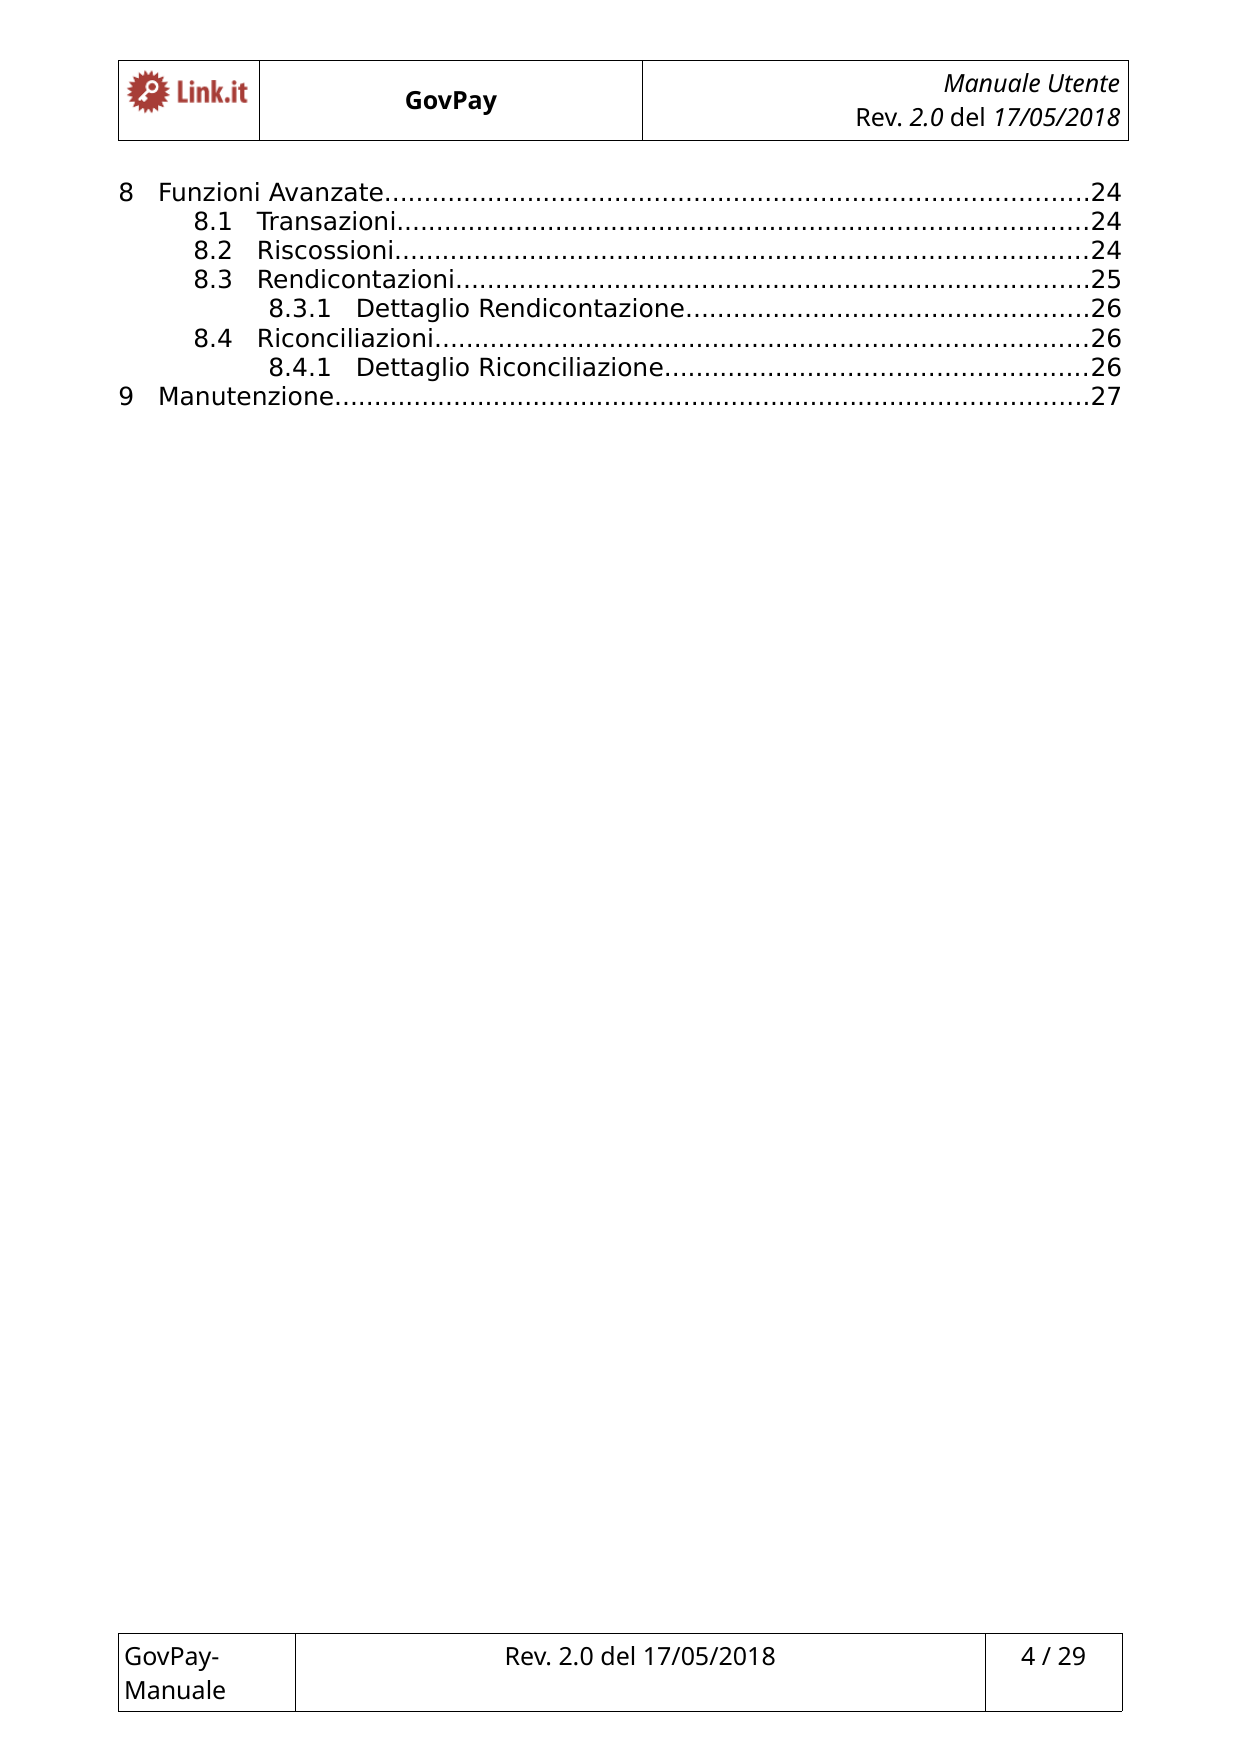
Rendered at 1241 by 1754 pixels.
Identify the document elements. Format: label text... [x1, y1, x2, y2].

text 8.3.1 Dettaglio Rendicontazione 26 [268, 294, 1122, 324]
text 8.1 Transazioni 24 [193, 207, 1122, 236]
text 8.4 Riconciliazioni 26 [193, 324, 1122, 353]
picture [123, 65, 254, 119]
text 8.2 Riscossioni 24 [193, 236, 1122, 265]
text 9 Manutenzione 27 [118, 382, 1122, 411]
text 8.3 Rendicontazioni 25 [193, 265, 1122, 294]
text 8 Funzioni Avanzate 24 [118, 178, 1122, 207]
text 8.4.1 Dettaglio Riconciliazione 26 [268, 353, 1122, 382]
